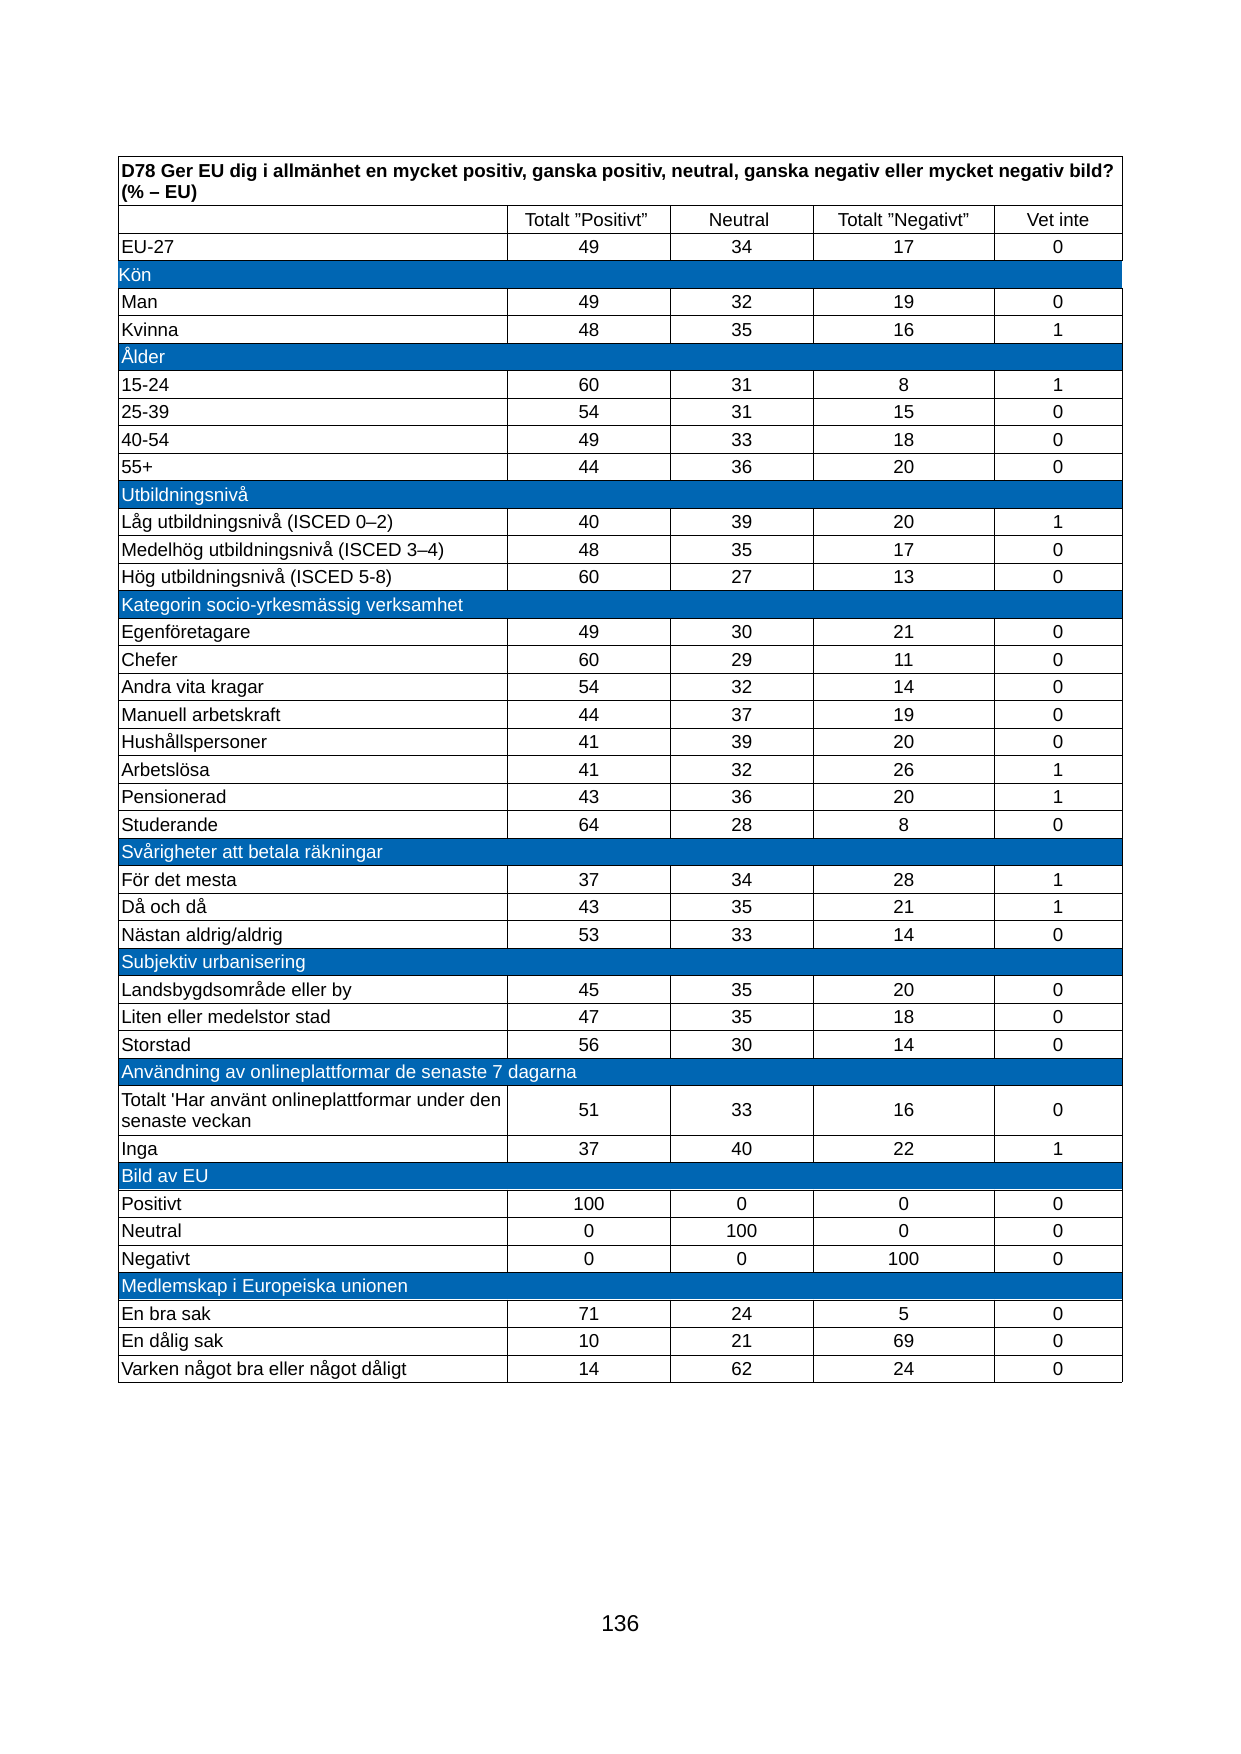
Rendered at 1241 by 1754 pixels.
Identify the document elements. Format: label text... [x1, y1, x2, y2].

table_cell 17 [814, 234, 994, 260]
table_cell 0 [995, 289, 1122, 315]
table_cell 20 [814, 454, 994, 480]
table_cell Egenföretagare [119, 619, 507, 645]
table_cell 16 [814, 1086, 994, 1134]
table_cell 1 [995, 784, 1122, 810]
table_cell Hushållspersoner [119, 729, 507, 755]
table_cell 1 [995, 509, 1122, 535]
table_cell 28 [671, 811, 813, 838]
table_cell Andra vita kragar [119, 674, 507, 700]
table_cell Svårigheter att betala räkningar [119, 839, 1122, 865]
table_cell 0 [995, 1004, 1122, 1030]
table_cell 60 [508, 564, 670, 590]
table_cell 55+ [119, 454, 507, 480]
table_cell 33 [671, 1086, 813, 1134]
table_cell 49 [508, 619, 670, 645]
table_cell 21 [814, 619, 994, 645]
table_cell 17 [814, 536, 994, 563]
table_cell 45 [508, 976, 670, 1003]
table_cell 27 [671, 564, 813, 590]
table_cell 26 [814, 756, 994, 783]
table_cell För det mesta [119, 866, 507, 893]
table_cell 36 [671, 784, 813, 810]
table_cell 44 [508, 454, 670, 480]
table_cell 35 [671, 894, 813, 920]
table_cell 0 [995, 1356, 1122, 1382]
table_cell 16 [814, 316, 994, 343]
table_cell 64 [508, 811, 670, 838]
table_cell 32 [671, 756, 813, 783]
table_cell 0 [671, 1246, 813, 1272]
table_cell 60 [508, 646, 670, 673]
table_cell 32 [671, 674, 813, 700]
table_cell Användning av onlineplattformar de senaste 7 dagarna [119, 1059, 1122, 1085]
table_cell 0 [508, 1218, 670, 1244]
table_cell Negativt [119, 1246, 507, 1272]
table_cell 54 [508, 399, 670, 425]
table_cell 15-24 [119, 371, 507, 398]
table_cell Neutral [671, 206, 813, 233]
table_cell 0 [995, 1218, 1122, 1244]
table_cell 37 [508, 1136, 670, 1162]
table_cell 0 [995, 646, 1122, 673]
table_cell 15 [814, 399, 994, 425]
table_cell Nästan aldrig/aldrig [119, 921, 507, 948]
table_cell 47 [508, 1004, 670, 1030]
table_cell 34 [671, 234, 813, 260]
table_cell Kategorin socio-yrkesmässig verksamhet [119, 591, 1122, 618]
table_cell En dålig sak [119, 1328, 507, 1354]
table_cell 32 [671, 289, 813, 315]
table_cell 20 [814, 976, 994, 1003]
table_cell 48 [508, 316, 670, 343]
table_cell 14 [814, 921, 994, 948]
table_cell 0 [995, 701, 1122, 728]
table_cell 39 [671, 509, 813, 535]
table_cell 41 [508, 729, 670, 755]
table_cell Vet inte [995, 206, 1122, 233]
table_cell 14 [814, 1031, 994, 1058]
table_cell 41 [508, 756, 670, 783]
table_cell Storstad [119, 1031, 507, 1058]
table_cell 1 [995, 371, 1122, 398]
table_cell 0 [814, 1218, 994, 1244]
table_cell 53 [508, 921, 670, 948]
table_cell 21 [814, 894, 994, 920]
table_cell 29 [671, 646, 813, 673]
table_cell 30 [671, 1031, 813, 1058]
table_cell 35 [671, 1004, 813, 1030]
table_cell Medelhög utbildningsnivå (ISCED 3–4) [119, 536, 507, 563]
table_cell 36 [671, 454, 813, 480]
table_cell Positivt [119, 1191, 507, 1217]
table_cell 35 [671, 316, 813, 343]
table_cell 22 [814, 1136, 994, 1162]
table_cell 0 [671, 1191, 813, 1217]
table_cell 51 [508, 1086, 670, 1134]
table_cell 43 [508, 894, 670, 920]
table_cell 71 [508, 1301, 670, 1327]
table_cell 1 [995, 316, 1122, 343]
table_cell 40 [671, 1136, 813, 1162]
table_cell 33 [671, 921, 813, 948]
table_cell 1 [995, 1136, 1122, 1162]
table_cell Pensionerad [119, 784, 507, 810]
table_cell 100 [508, 1191, 670, 1217]
table_cell 44 [508, 701, 670, 728]
table_cell 34 [671, 866, 813, 893]
table_cell 14 [814, 674, 994, 700]
table_cell 14 [508, 1356, 670, 1382]
table_cell 19 [814, 701, 994, 728]
table_cell Då och då [119, 894, 507, 920]
table_cell 31 [671, 399, 813, 425]
table_cell 0 [995, 564, 1122, 590]
table_cell 30 [671, 619, 813, 645]
table_cell 0 [995, 619, 1122, 645]
table_cell 24 [814, 1356, 994, 1382]
table_cell 18 [814, 426, 994, 453]
table_cell 39 [671, 729, 813, 755]
table_cell 40 [508, 509, 670, 535]
table_cell 0 [995, 811, 1122, 838]
table_cell Totalt 'Har använt onlineplattformar under den senaste veckan [119, 1086, 507, 1134]
table_cell 0 [995, 454, 1122, 480]
table_cell 0 [995, 399, 1122, 425]
table_cell Man [119, 289, 507, 315]
table_cell 69 [814, 1328, 994, 1354]
table_cell Studerande [119, 811, 507, 838]
table_cell 33 [671, 426, 813, 453]
table_cell 0 [995, 1031, 1122, 1058]
table_cell 0 [995, 426, 1122, 453]
table_cell 20 [814, 784, 994, 810]
table_cell 60 [508, 371, 670, 398]
table_cell 31 [671, 371, 813, 398]
table_cell Utbildningsnivå [119, 481, 1122, 508]
table_cell Bild av EU [119, 1163, 1122, 1189]
table_cell 20 [814, 729, 994, 755]
table_cell 0 [995, 1086, 1122, 1134]
table_cell 62 [671, 1356, 813, 1382]
table_cell 0 [995, 1191, 1122, 1217]
table_cell Ålder [119, 344, 1122, 370]
table_cell 0 [995, 921, 1122, 948]
table_cell 20 [814, 509, 994, 535]
table_cell 13 [814, 564, 994, 590]
table_cell Kvinna [119, 316, 507, 343]
table_cell 19 [814, 289, 994, 315]
table_cell Inga [119, 1136, 507, 1162]
table_cell [119, 206, 507, 233]
table_cell Hög utbildningsnivå (ISCED 5-8) [119, 564, 507, 590]
table_cell 24 [671, 1301, 813, 1327]
table_cell 0 [995, 1301, 1122, 1327]
table_cell 40-54 [119, 426, 507, 453]
table_cell 0 [995, 674, 1122, 700]
table_cell 100 [671, 1218, 813, 1244]
table_cell 1 [995, 756, 1122, 783]
table_cell 49 [508, 426, 670, 453]
table_cell EU-27 [119, 234, 507, 260]
table_cell 1 [995, 866, 1122, 893]
table_cell 11 [814, 646, 994, 673]
table_cell 0 [508, 1246, 670, 1272]
table_cell 28 [814, 866, 994, 893]
table_cell 37 [508, 866, 670, 893]
table_cell Liten eller medelstor stad [119, 1004, 507, 1030]
table_cell 49 [508, 289, 670, 315]
table_cell 8 [814, 371, 994, 398]
table_cell Låg utbildningsnivå (ISCED 0–2) [119, 509, 507, 535]
table_cell 18 [814, 1004, 994, 1030]
table_cell Subjektiv urbanisering [119, 949, 1122, 975]
table_cell 0 [995, 234, 1122, 260]
table_cell Manuell arbetskraft [119, 701, 507, 728]
table_cell Kön [118, 261, 1122, 288]
table_cell 37 [671, 701, 813, 728]
table_cell Totalt ”Positivt” [508, 206, 670, 233]
table_cell 35 [671, 976, 813, 1003]
table_cell 0 [995, 976, 1122, 1003]
table_cell 0 [995, 1246, 1122, 1272]
table_cell 0 [995, 729, 1122, 755]
table_cell En bra sak [119, 1301, 507, 1327]
table_cell 35 [671, 536, 813, 563]
table_cell Totalt ”Negativt” [814, 206, 994, 233]
table_cell Neutral [119, 1218, 507, 1244]
table_cell 0 [995, 536, 1122, 563]
table_cell 25-39 [119, 399, 507, 425]
table_cell Chefer [119, 646, 507, 673]
table_cell 10 [508, 1328, 670, 1354]
table_cell 21 [671, 1328, 813, 1354]
table_cell 5 [814, 1301, 994, 1327]
table_cell 49 [508, 234, 670, 260]
table_cell 100 [814, 1246, 994, 1272]
table_cell Medlemskap i Europeiska unionen [119, 1273, 1122, 1299]
table_cell 56 [508, 1031, 670, 1058]
table_cell 8 [814, 811, 994, 838]
table_cell 54 [508, 674, 670, 700]
table_cell Arbetslösa [119, 756, 507, 783]
table_cell 0 [814, 1191, 994, 1217]
table_cell 43 [508, 784, 670, 810]
table_cell 1 [995, 894, 1122, 920]
table_cell 0 [995, 1328, 1122, 1354]
table_cell Varken något bra eller något dåligt [119, 1356, 507, 1382]
table_header D78 Ger EU dig i allmänhet en mycket positiv, ganska positiv, neutral, ganska negativ eller mycket negativ bild? (% – EU) [119, 157, 1122, 205]
table_cell Landsbygdsområde eller by [119, 976, 507, 1003]
table_cell 48 [508, 536, 670, 563]
